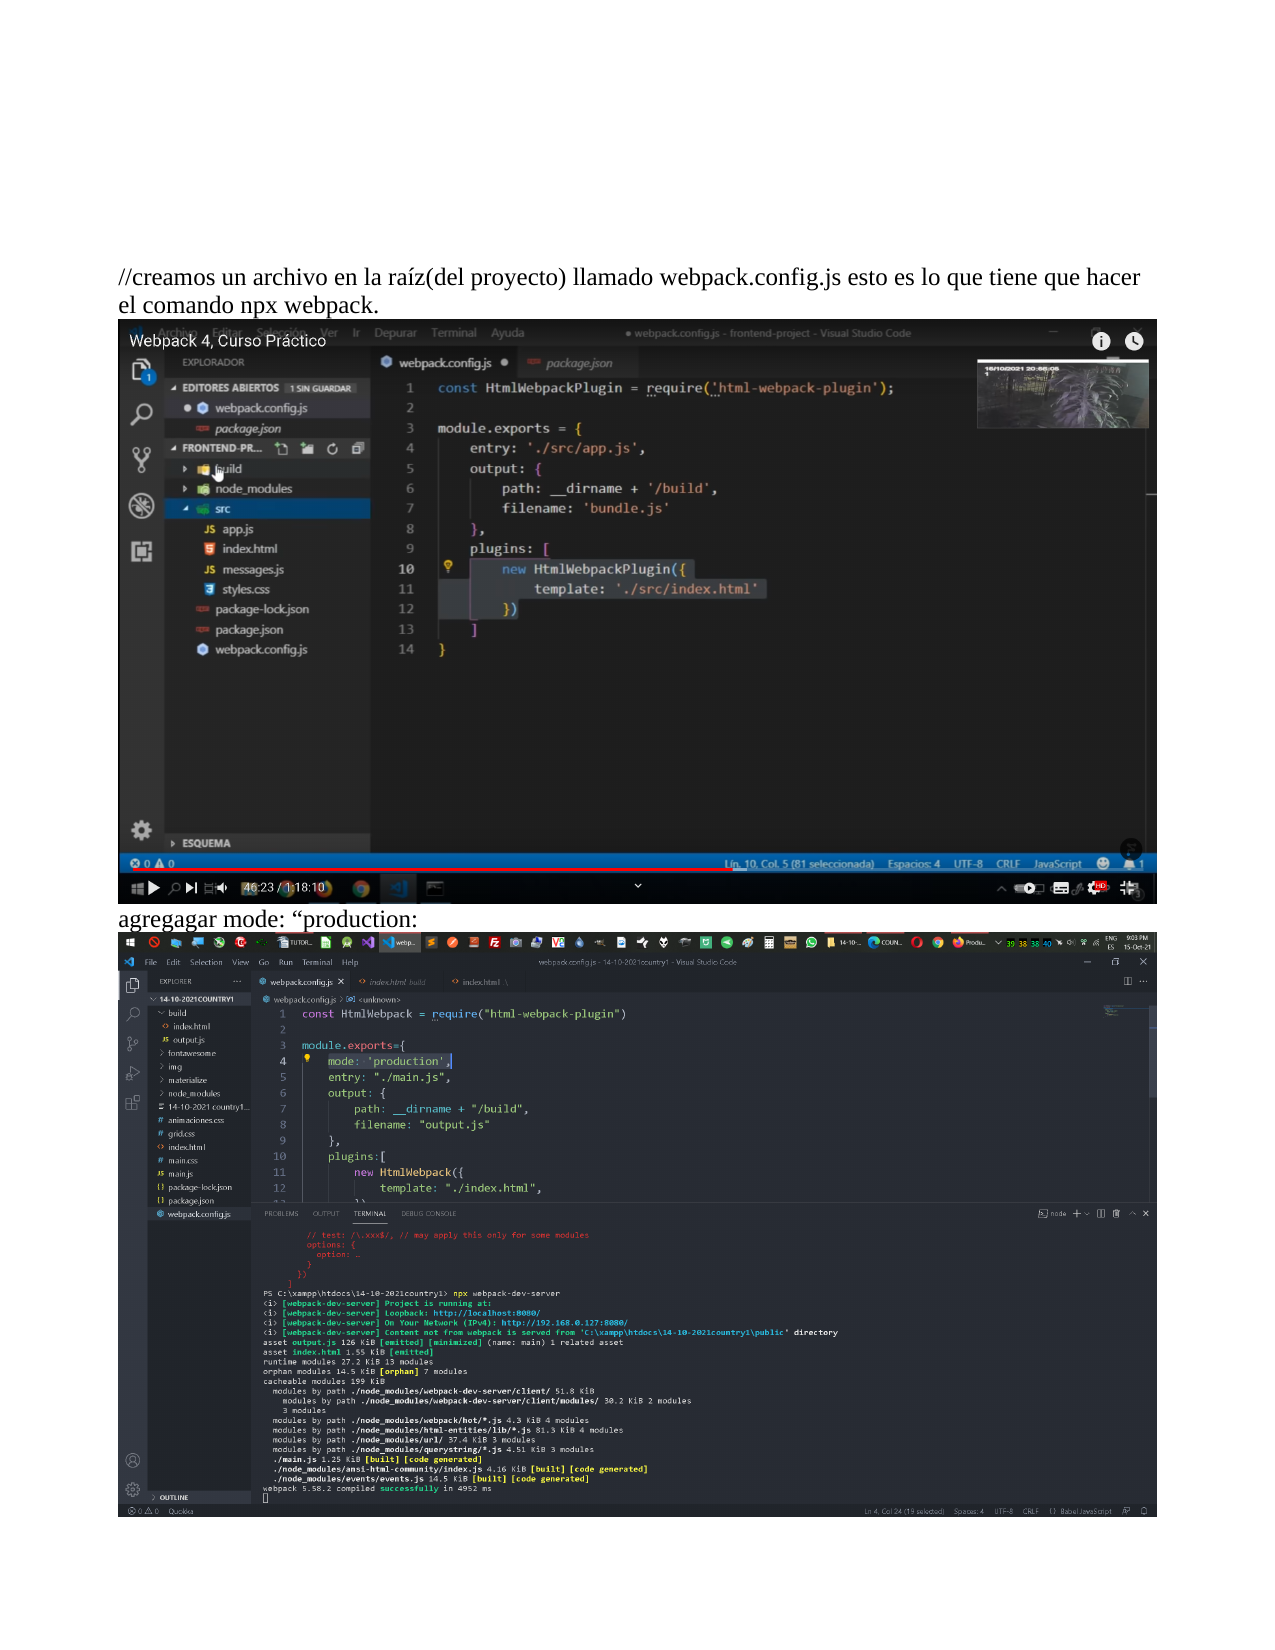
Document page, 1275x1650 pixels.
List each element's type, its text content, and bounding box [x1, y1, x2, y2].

picture [118, 319, 1157, 904]
text agregagar mode: “production: [118, 904, 1157, 932]
picture [118, 932, 1157, 1517]
text //creamos un archivo en la raíz(del proyecto) llamado webpack.config.js esto es lo que tiene que hacer el comando npx webpack. [118, 262, 1157, 319]
